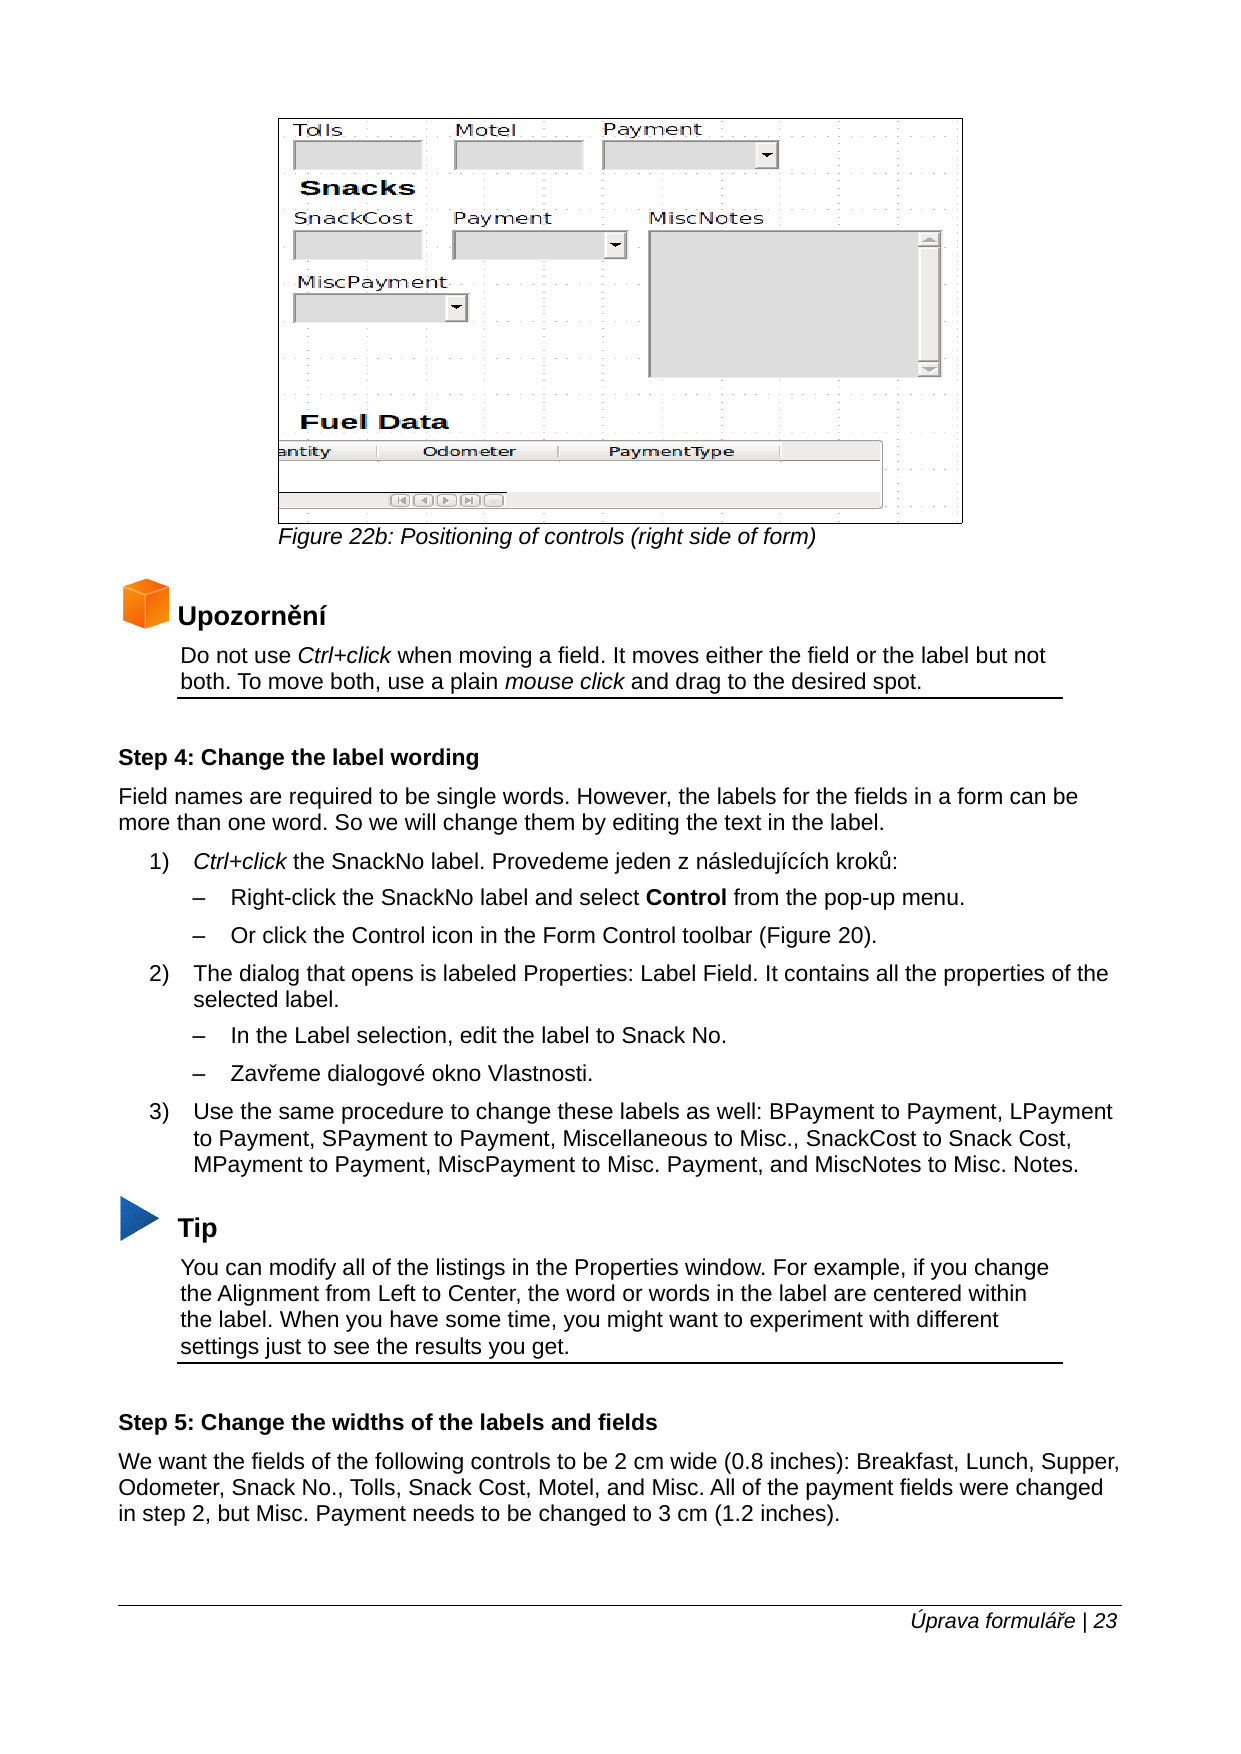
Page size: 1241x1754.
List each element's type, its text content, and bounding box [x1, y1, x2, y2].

text We want the fields of the following controls to be 2 cm wide (0.8 inches): Breakfast, Lunch, Supper, Odometer, Snack No., Tolls, Snack Cost, Motel, and Misc. All of the payment fields were changed in step 2, but Misc. Payment needs to be changed to 3 cm (1.2 inches). [118, 1448, 1122, 1527]
text Field names are required to be single words. However, the labels for the fields in a form can be more than one word. So we will change them by editing the text in the label. [118, 783, 1122, 836]
picture [119, 576, 173, 631]
text Step 4: Change the label wording [118, 744, 1122, 771]
list Use the same procedure to change these labels as well: BPayment to Payment, LPayment to Payment, SPayment to Payment, Miscellaneous to Misc., SnackCost to Snack Cost, MPayment to Payment, MiscPayment to Misc. Payment, and MiscNotes to Misc. Notes. [169, 1098, 1122, 1177]
text Figure 22b: Positioning of controls (right side of form) [278, 524, 962, 549]
text Do not use Ctrl+click when moving a field. It moves either the field or the label but not both. To move both, use a plain mouse click and drag to the desired spot. [177, 639, 1063, 697]
list Ctrl+click the SnackNo label. Provedeme jeden z následujících kroků: [169, 848, 1122, 874]
list Right-click the SnackNo label and select Control from the pop-up menu. [192, 883, 1122, 910]
picture [279, 119, 962, 523]
list Zavřeme dialogové okno Vlastnosti. [192, 1060, 1122, 1086]
subtitle Upozornění [173, 576, 1122, 631]
text You can modify all of the listings in the Properties window. For example, if you change the Alignment from Left to Center, the word or words in the label are centered within the label. When you have some time, you might want to experiment with different settings just to see the results you get. [177, 1251, 1063, 1362]
list The dialog that opens is labeled Properties: Label Field. It contains all the properties of the selected label. [169, 960, 1122, 1013]
subtitle Tip [118, 1194, 1122, 1243]
text Step 5: Change the widths of the labels and fields [118, 1409, 1122, 1435]
list Or click the Control icon in the Form Control toolbar (Figure 20). [192, 922, 1122, 948]
list In the Label selection, edit the label to Snack No. [192, 1022, 1122, 1048]
